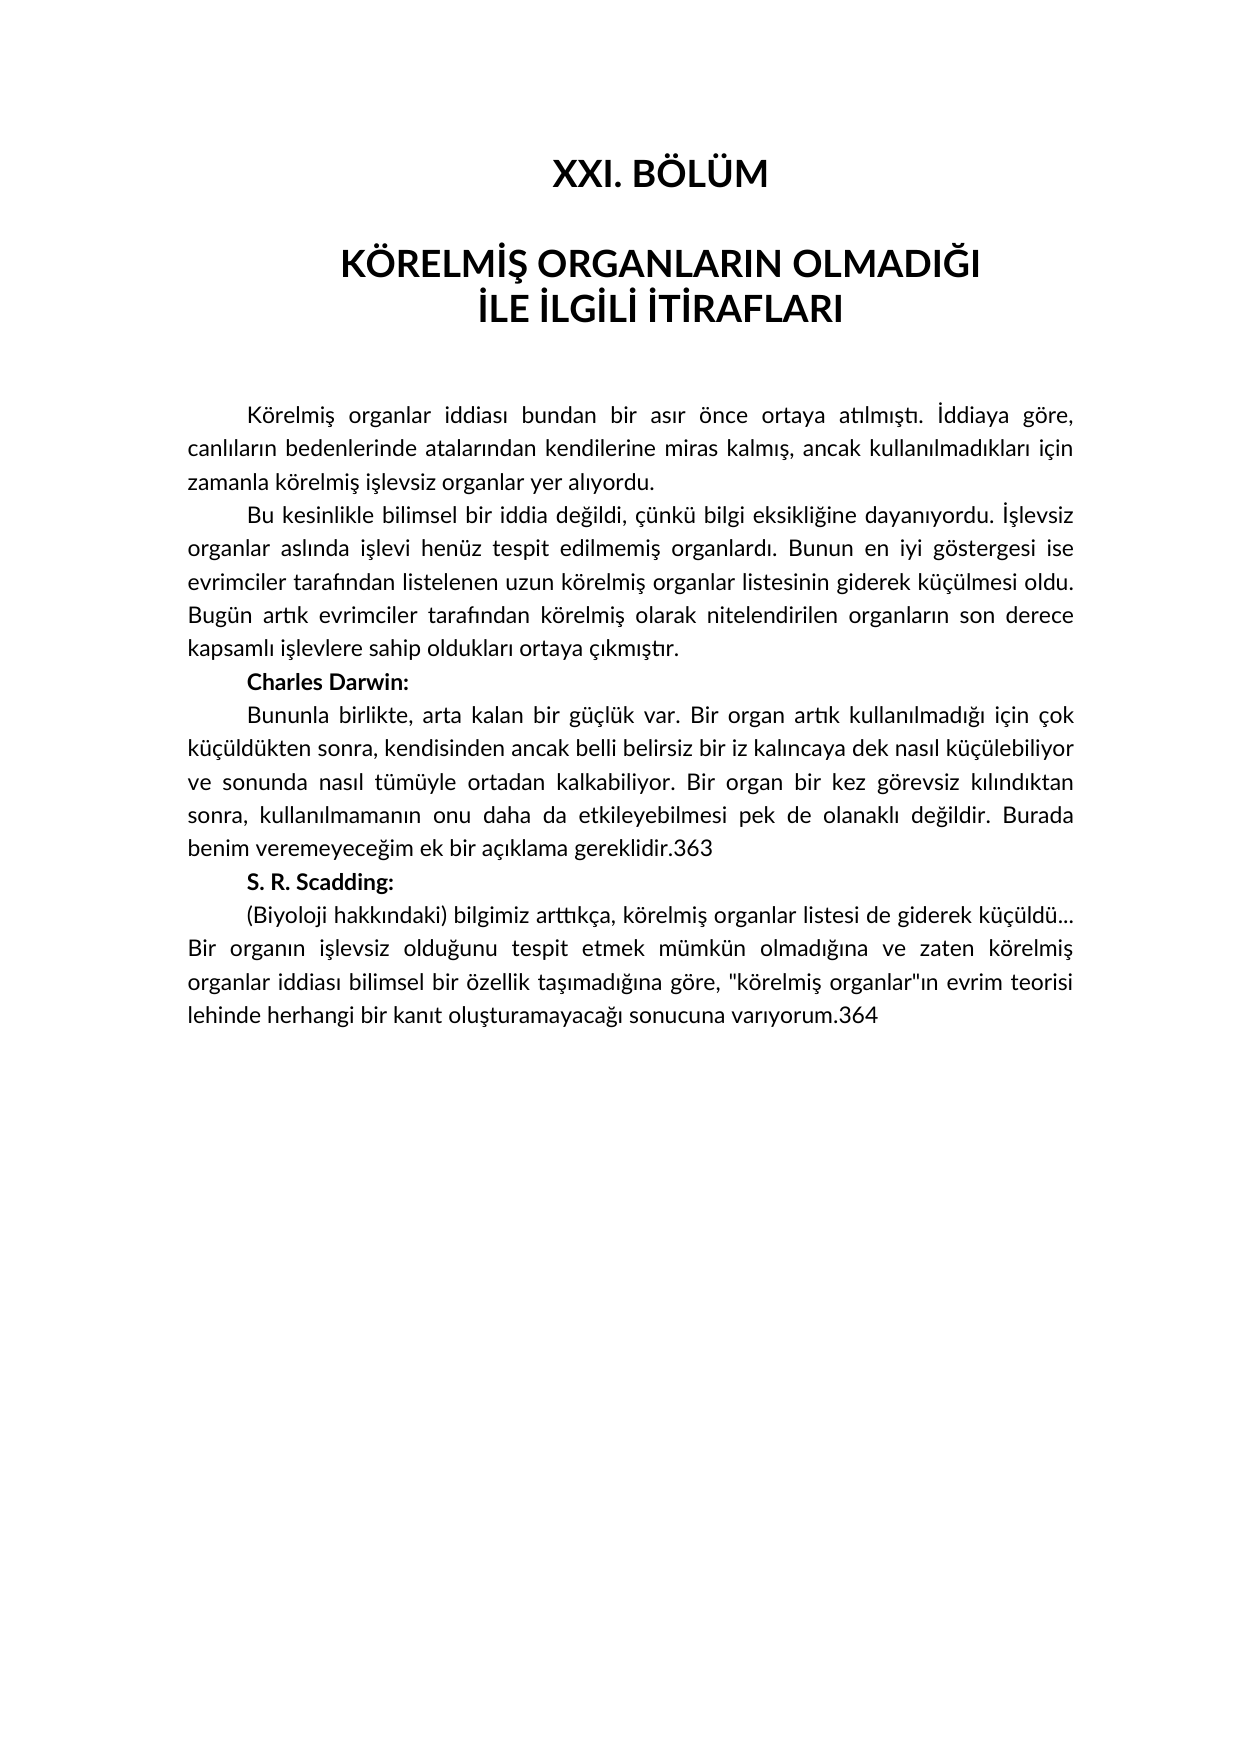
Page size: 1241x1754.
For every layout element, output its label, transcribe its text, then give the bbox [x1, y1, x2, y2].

text (Biyoloji hakkındaki) bilgimiz arttıkça, körelmiş organlar listesi de giderek küçüldü... Bir organın işlevsiz olduğunu tespit etmek mümkün olmadığına ve zaten körelmiş organlar iddiası bilimsel bir özellik taşımadığına göre, "körelmiş organlar"ın evrim teorisi lehinde herhangi bir kanıt oluşturamayacağı sonucuna varıyorum.364 [187, 897, 1075, 1030]
text S. R. Scadding: [187, 863, 1075, 897]
text Bununla birlikte, arta kalan bir güçlük var. Bir organ artık kullanılmadığı için çok küçüldükten sonra, kendisinden ancak belli belirsiz bir iz kalıncaya dek nasıl küçülebiliyor ve sonunda nasıl tümüyle ortadan kalkabiliyor. Bir organ bir kez görevsiz kılındıktan sonra, kullanılmamanın onu daha da etkileyebilmesi pek de olanaklı değildir. Burada benim veremeyeceğim ek bir açıklama gereklidir.363 [187, 697, 1075, 863]
subtitle XXI. BÖLÜM [187, 150, 1075, 195]
text Charles Darwin: [187, 663, 1075, 697]
subtitle KÖRELMİŞ ORGANLARIN OLMADIĞI [187, 240, 1075, 285]
subtitle İLE İLGİLİ İTİRAFLARI [187, 285, 1075, 330]
text Bu kesinlikle bilimsel bir iddia değildi, çünkü bilgi eksikliğine dayanıyordu. İşlevsiz organlar aslında işlevi henüz tespit edilmemiş organlardı. Bunun en iyi göstergesi ise evrimciler tarafından listelenen uzun körelmiş organlar listesinin giderek küçülmesi oldu. Bugün artık evrimciler tarafından körelmiş olarak nitelendirilen organların son derece kapsamlı işlevlere sahip oldukları ortaya çıkmıştır. [187, 497, 1075, 663]
text Körelmiş organlar iddiası bundan bir asır önce ortaya atılmıştı. İddiaya göre, canlıların bedenlerinde atalarından kendilerine miras kalmış, ancak kullanılmadıkları için zamanla körelmiş işlevsiz organlar yer alıyordu. [187, 397, 1075, 497]
